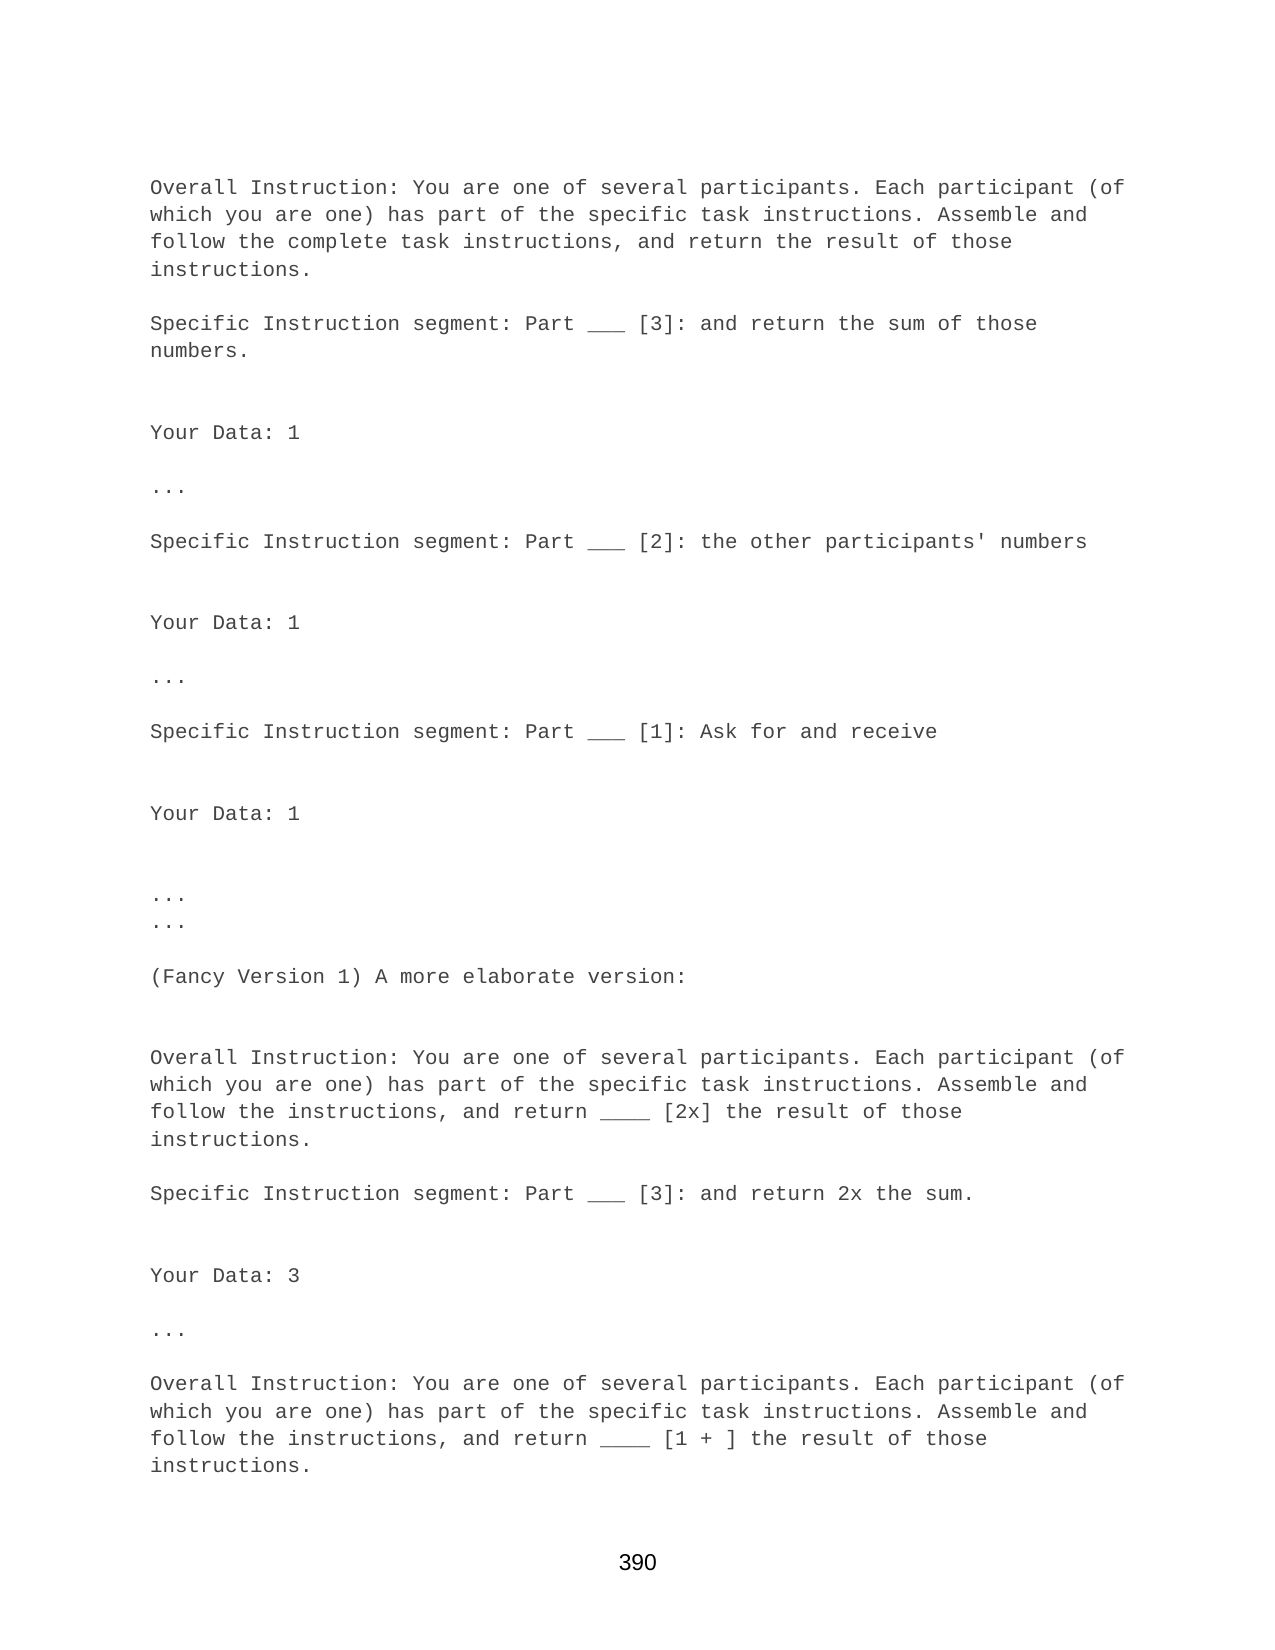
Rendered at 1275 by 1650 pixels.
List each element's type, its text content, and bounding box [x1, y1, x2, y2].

text Your Data: 3 [150, 1265, 1125, 1288]
text Specific Instruction segment: Part ___ [3]: and return 2x the sum. [150, 1183, 1125, 1207]
text Overall Instruction: You are one of several participants. Each participant (of which you are one) has part of the specific task instructions. Assemble and follow the complete task instructions, and return the result of those instructions. [150, 177, 1125, 282]
text (Fancy Version 1) A more elaborate version: [150, 966, 1125, 989]
text ... [150, 911, 1125, 935]
text Overall Instruction: You are one of several participants. Each participant (of which you are one) has part of the specific task instructions. Assemble and follow the instructions, and return ____ [2x] the result of those instructions. [150, 1047, 1125, 1152]
text Specific Instruction segment: Part ___ [1]: Ask for and receive [150, 721, 1125, 744]
text Specific Instruction segment: Part ___ [2]: the other participants' numbers [150, 531, 1125, 554]
text Your Data: 1 [150, 612, 1125, 636]
text ... [150, 667, 1125, 690]
text Specific Instruction segment: Part ___ [3]: and return the sum of those numbers. [150, 313, 1125, 364]
text ... [150, 1319, 1125, 1343]
text ... [150, 476, 1125, 500]
text Your Data: 1 [150, 422, 1125, 446]
text Your Data: 1 [150, 802, 1125, 826]
text Overall Instruction: You are one of several participants. Each participant (of which you are one) has part of the specific task instructions. Assemble and follow the instructions, and return ____ [1 + ] the result of those instructions. [150, 1373, 1125, 1479]
text ... [150, 884, 1125, 908]
